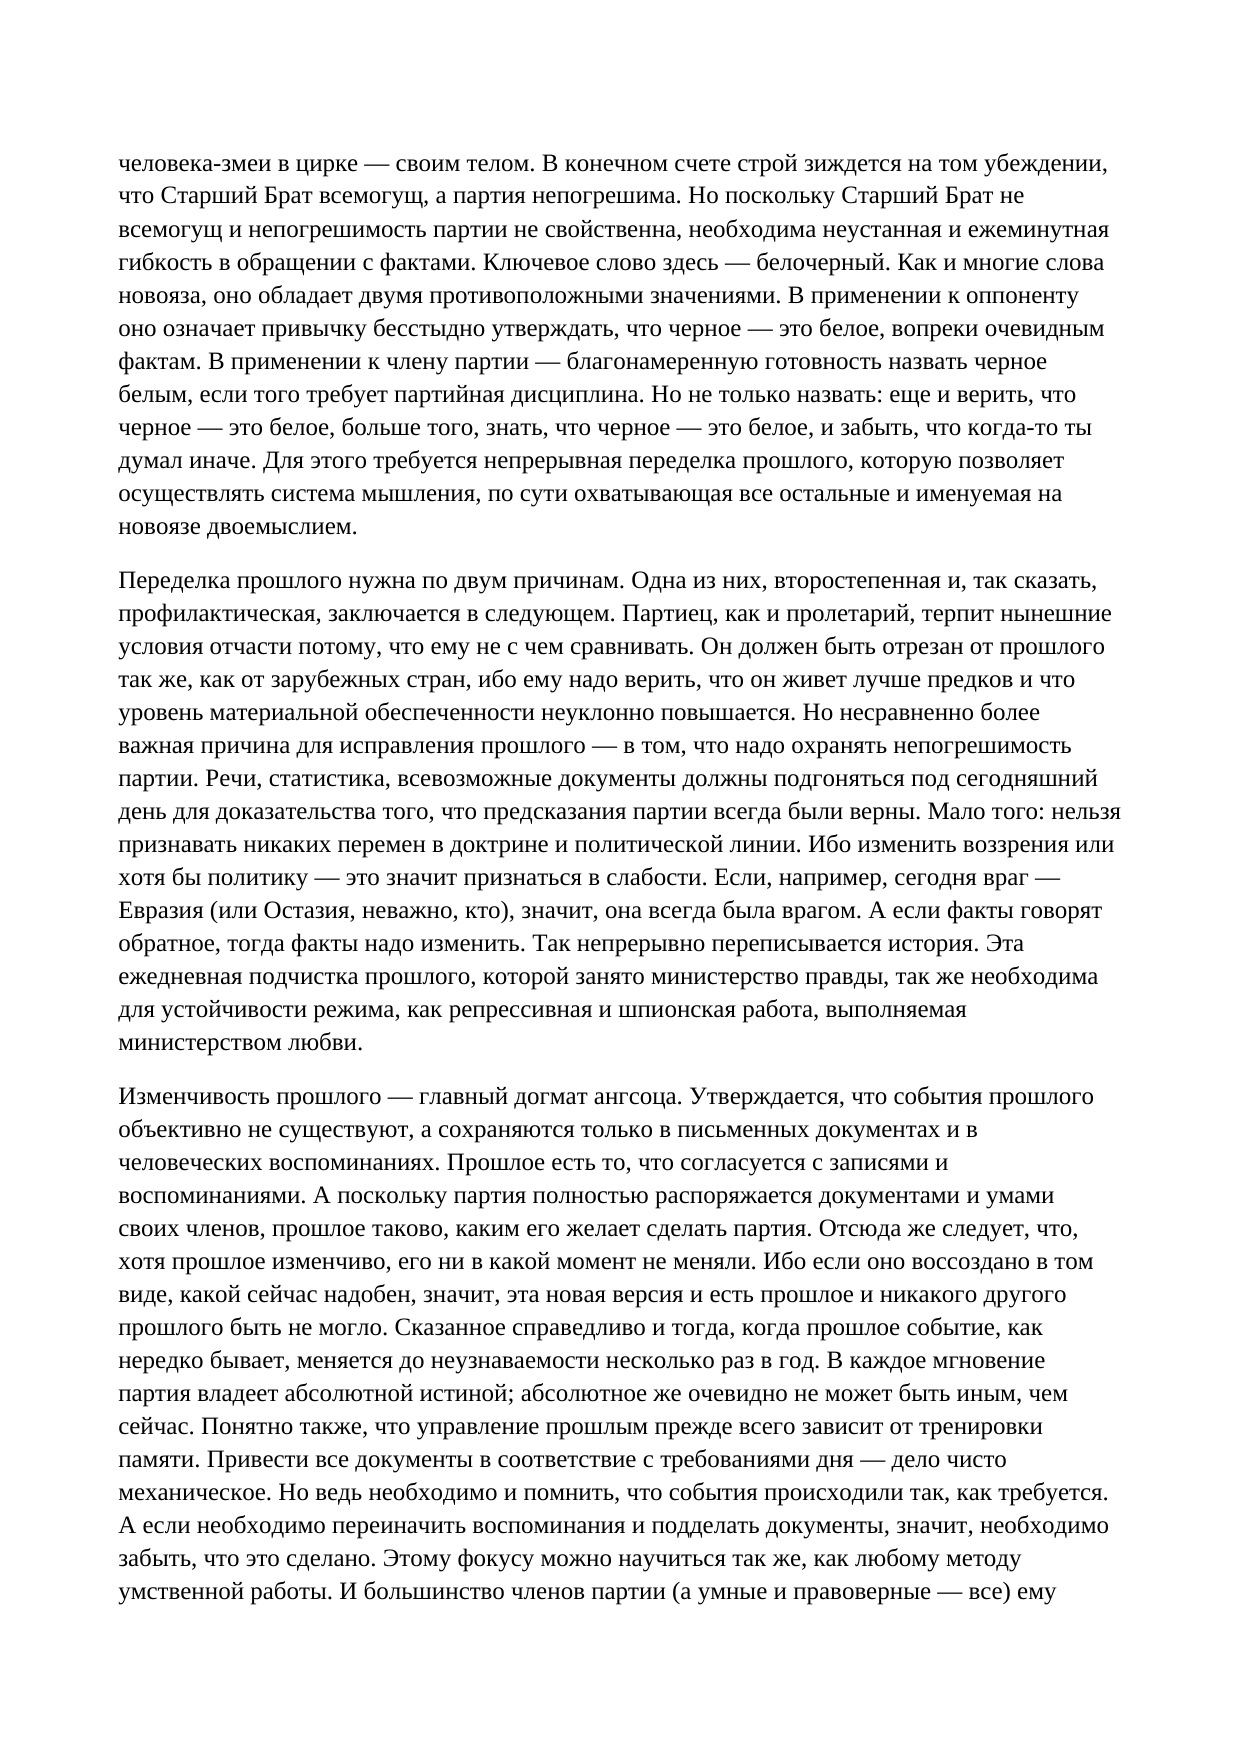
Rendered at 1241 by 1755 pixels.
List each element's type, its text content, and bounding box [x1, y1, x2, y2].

text Изменчивость прошлого — главный догмат ангсоца. Утверждается, что события прошлого объективно не существуют, а сохраняются только в письменных документах и в человеческих воспоминаниях. Прошлое есть то, что согласуется с записями и воспоминаниями. А поскольку партия полностью распоряжается документами и умами своих членов, прошлое таково, каким его желает сделать партия. Отсюда же следует, что, хотя прошлое изменчиво, его ни в какой момент не меняли. Ибо если оно воссоздано в том виде, какой сейчас надобен, значит, эта новая версия и есть прошлое и никакого другого прошлого быть не могло. Сказанное справедливо и тогда, когда прошлое событие, как нередко бывает, меняется до неузнаваемости несколько раз в год. В каждое мгновение партия владеет абсолютной истиной; абсолютное же очевидно не может быть иным, чем сейчас. Понятно также, что управление прошлым прежде всего зависит от тренировки памяти. Привести все документы в соответствие с требованиями дня — дело чисто механическое. Но ведь необходимо и помнить, что события происходили так, как требуется. А если необходимо переиначить воспоминания и подделать документы, значит, необходимо забыть, что это сделано. Этому фокусу можно научиться так же, как любому методу умственной работы. И большинство членов партии (а умные и правоверные — все) ему [118, 1081, 1122, 1605]
text Переделка прошлого нужна по двум причинам. Одна из них, второстепенная и, так сказать, профилактическая, заключается в следующем. Партиец, как и пролетарий, терпит нынешние условия отчасти потому, что ему не с чем сравнивать. Он должен быть отрезан от прошлого так же, как от зарубежных стран, ибо ему надо верить, что он живет лучше предков и что уровень материальной обеспеченности неуклонно повышается. Но несравненно более важная причина для исправления прошлого — в том, что надо охранять непогрешимость партии. Речи, статистика, всевозможные документы должны подгоняться под сегодняшний день для доказательства того, что предсказания партии всегда были верны. Мало того: нельзя признавать никаких перемен в доктрине и политической линии. Ибо изменить воззрения или хотя бы политику — это значит признаться в слабости. Если, например, сегодня враг — Евразия (или Остазия, неважно, кто), значит, она всегда была врагом. А если факты говорят обратное, тогда факты надо изменить. Так непрерывно переписывается история. Эта ежедневная подчистка прошлого, которой занято министерство правды, так же необходима для устойчивости режима, как репрессивная и шпионская работа, выполняемая министерством любви. [118, 565, 1122, 1056]
text человека-змеи в цирке — своим телом. В конечном счете строй зиждется на том убеждении, что Старший Брат всемогущ, а партия непогрешима. Но поскольку Старший Брат не всемогущ и непогрешимость партии не свойственна, необходима неустанная и ежеминутная гибкость в обращении с фактами. Ключевое слово здесь — белочерный. Как и многие слова новояза, оно обладает двумя противоположными значениями. В применении к оппоненту оно означает привычку бесстыдно утверждать, что черное — это белое, вопреки очевидным фактам. В применении к члену партии — благонамеренную готовность назвать черное белым, если того требует партийная дисциплина. Но не только назвать: еще и верить, что черное — это белое, больше того, знать, что черное — это белое, и забыть, что когда-то ты думал иначе. Для этого требуется непрерывная переделка прошлого, которую позволяет осуществлять система мышления, по сути охватывающая все остальные и именуемая на новоязе двоемыслием. [118, 148, 1122, 539]
